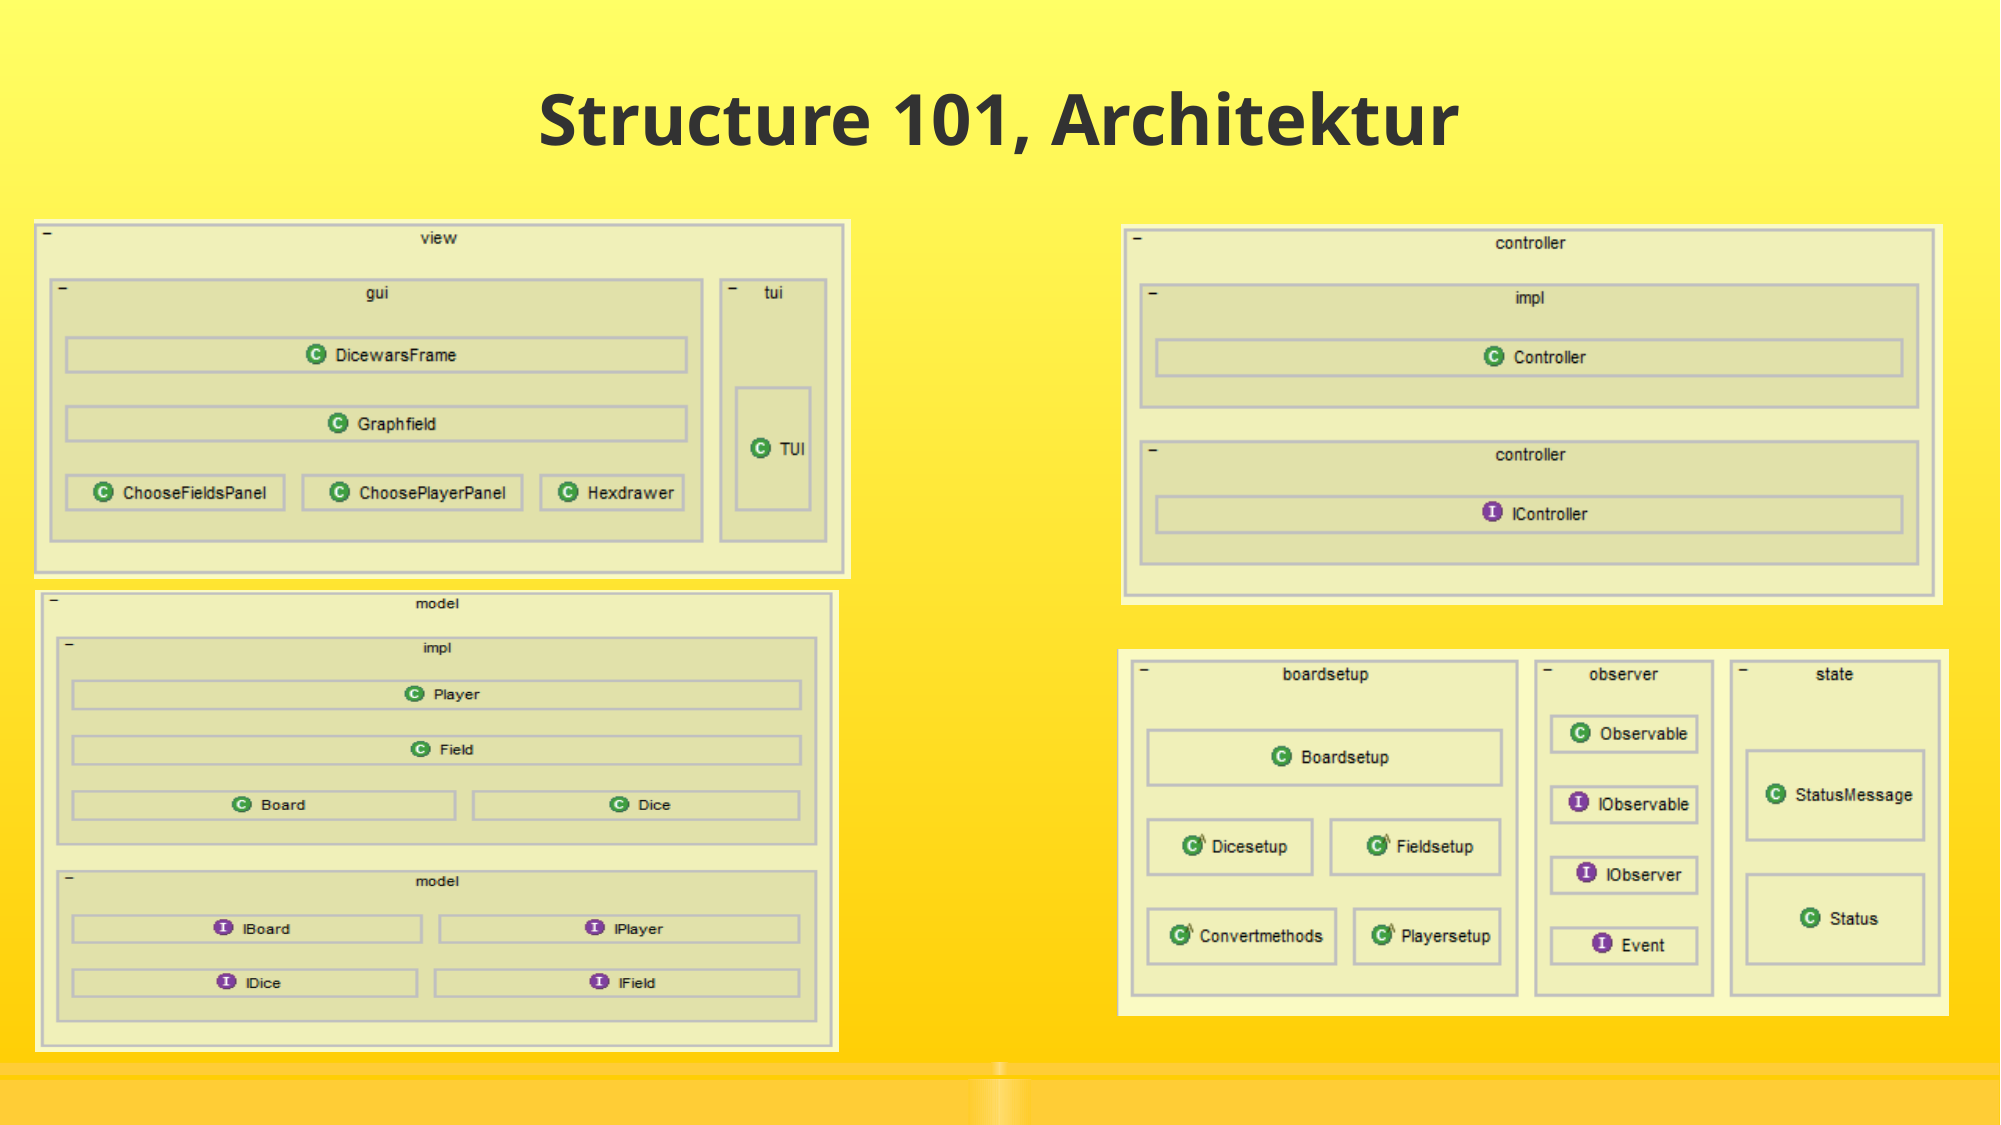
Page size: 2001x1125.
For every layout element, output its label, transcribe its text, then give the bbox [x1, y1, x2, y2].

picture [34, 219, 851, 579]
picture [1117, 649, 1949, 1016]
title Structure 101, Architektur [219, 76, 1780, 279]
title Git [0, 712, 35, 716]
list [1029, 311, 1780, 989]
picture [1121, 224, 1943, 605]
title Git [1949, 712, 2000, 716]
picture [35, 590, 839, 1052]
title Git [839, 712, 1029, 716]
